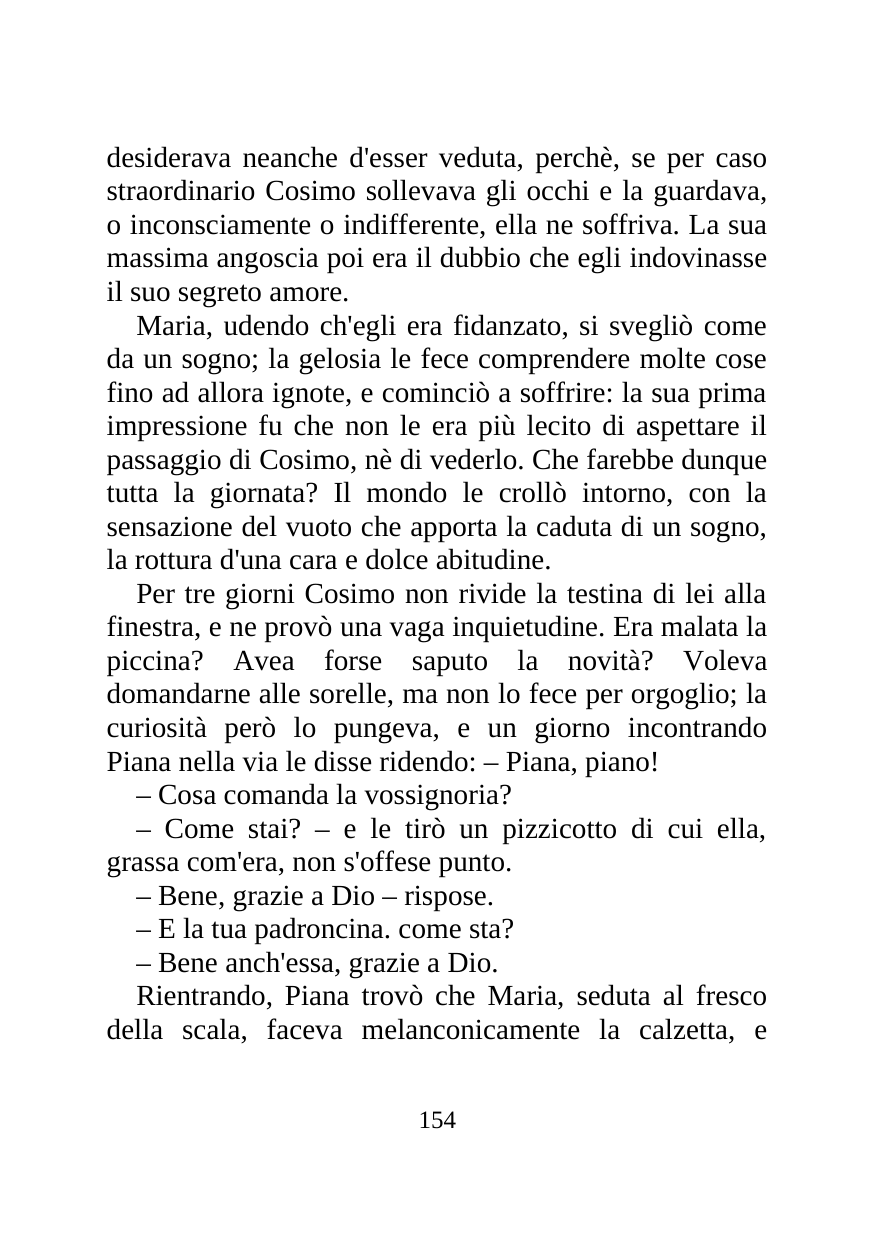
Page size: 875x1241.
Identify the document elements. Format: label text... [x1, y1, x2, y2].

text – E la tua padroncina. come sta? [106, 911, 768, 945]
text – Cosa comanda la vossignoria? [106, 777, 768, 811]
text – Bene, grazie a Dio – rispose. [106, 878, 768, 911]
text – Bene anch'essa, grazie a Dio. [106, 945, 768, 978]
text Per tre giorni Cosimo non rivide la testina di lei alla finestra, e ne provò una vaga inquietudine. Era malata la piccina? Avea forse saputo la novità? Voleva domandarne alle sorelle, ma non lo fece per orgoglio; la curiosità però lo pungeva, e un giorno incontrando Piana nella via le disse ridendo: – Piana, piano! [106, 576, 768, 777]
text Rientrando, Piana trovò che Maria, seduta al fresco della scala, faceva melanconicamente la calzetta, e [106, 978, 768, 1046]
text – Come stai? – e le tirò un pizzicotto di cui ella, grassa com'era, non s'offese punto. [106, 811, 768, 878]
text desiderava neanche d'esser veduta, perchè, se per caso straordinario Cosimo sollevava gli occhi e la guardava, o inconsciamente o indifferente, ella ne soffriva. La sua massima angoscia poi era il dubbio che egli indovinasse il suo segreto amore. [106, 140, 768, 308]
text Maria, udendo ch'egli era fidanzato, si svegliò come da un sogno; la gelosia le fece comprendere molte cose fino ad allora ignote, e cominciò a soffrire: la sua prima impressione fu che non le era più lecito di aspettare il passaggio di Cosimo, nè di vederlo. Che farebbe dunque tutta la giornata? Il mondo le crollò intorno, con la sensazione del vuoto che apporta la caduta di un sogno, la rottura d'una cara e dolce abitudine. [106, 308, 768, 576]
